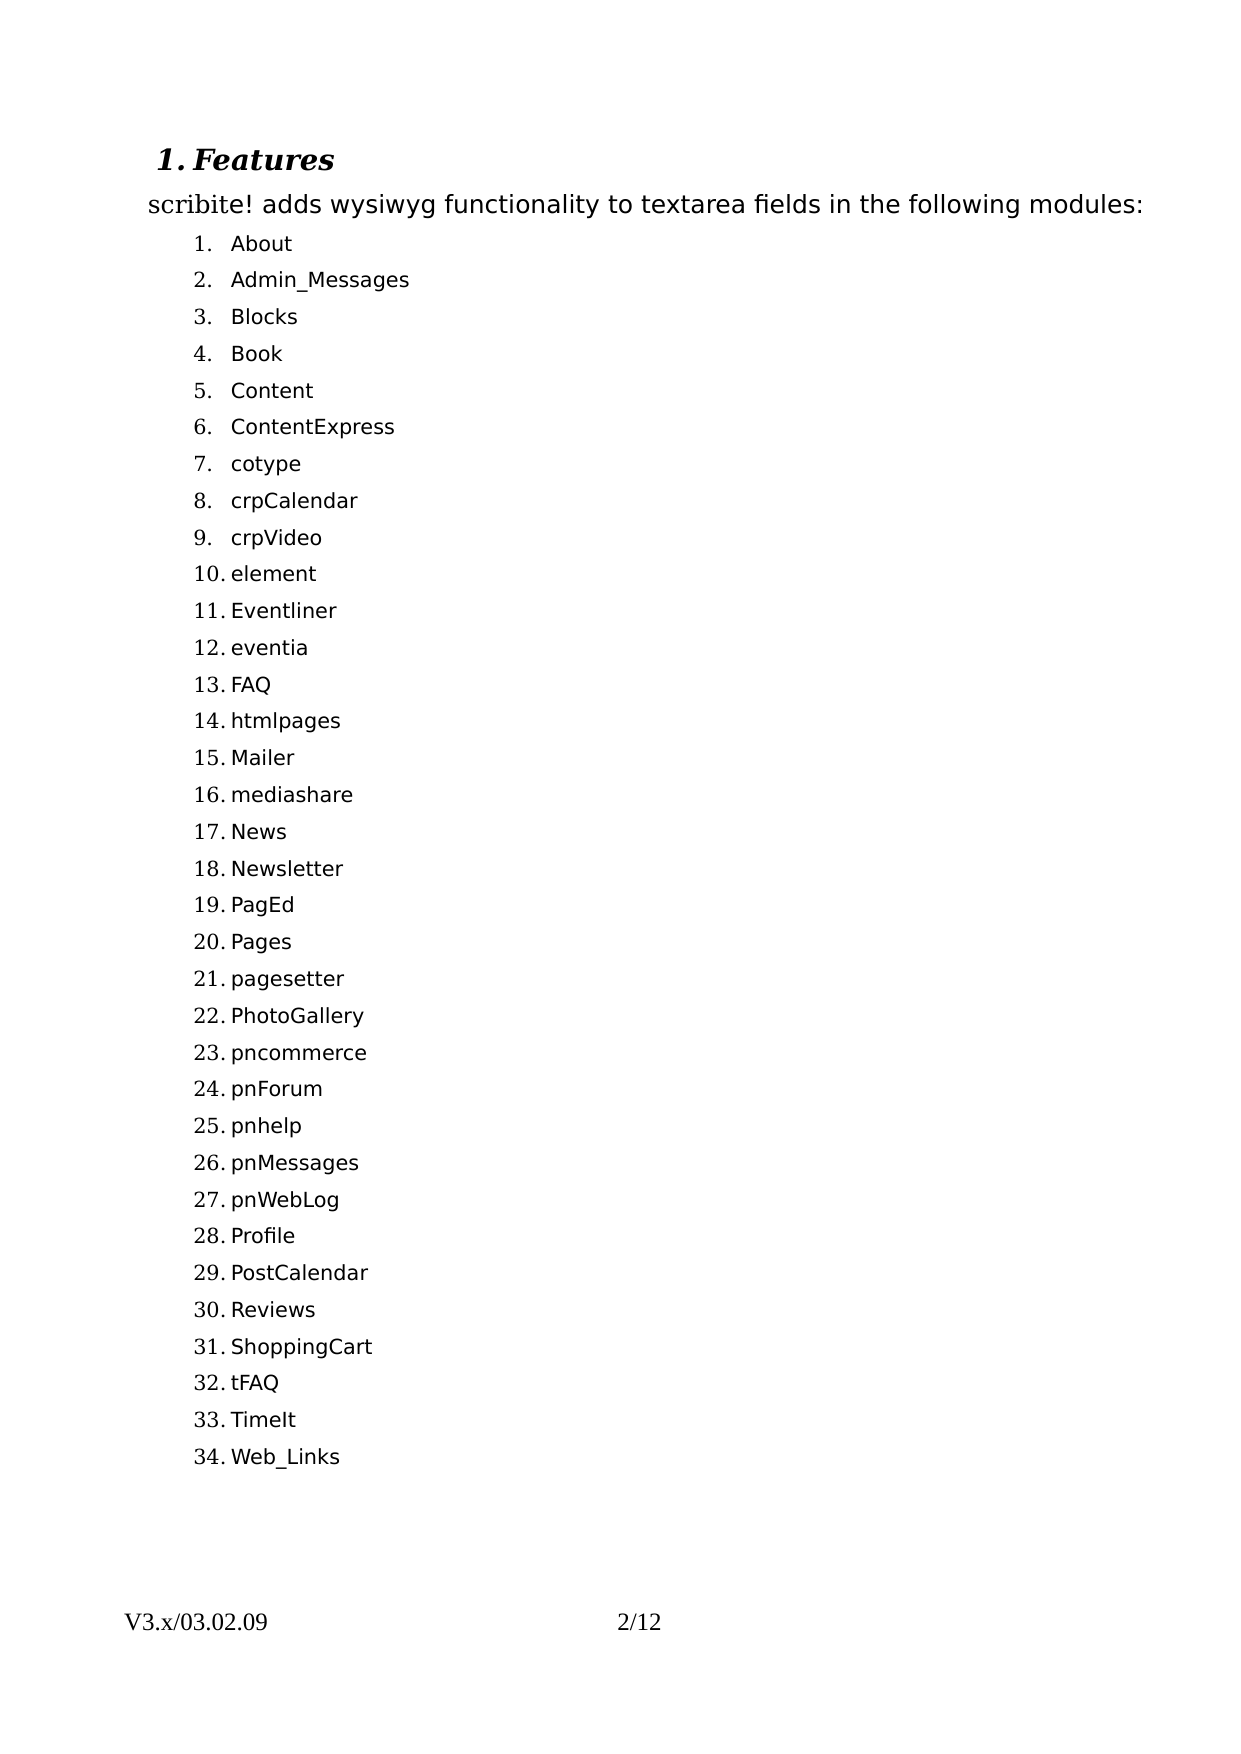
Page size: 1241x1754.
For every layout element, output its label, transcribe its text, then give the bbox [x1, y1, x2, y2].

list TimeIt [193, 1408, 1160, 1432]
list pnhelp [193, 1114, 1160, 1138]
list pnWebLog [193, 1188, 1160, 1212]
list element [193, 562, 1160, 587]
list Newsletter [193, 857, 1160, 881]
list ContentExpress [193, 415, 1160, 440]
list pnForum [193, 1077, 1160, 1102]
list Web_Links [193, 1445, 1160, 1469]
subtitle Features [156, 143, 1160, 177]
list tFAQ [193, 1371, 1160, 1396]
list Content [193, 379, 1160, 403]
list cotype [193, 452, 1160, 476]
list eventia [193, 636, 1160, 660]
list ShoppingCart [193, 1335, 1160, 1359]
list News [193, 820, 1160, 844]
list Mailer [193, 746, 1160, 771]
list Pages [193, 930, 1160, 954]
text scribite! adds wysiwyg functionality to textarea fields in the following modules: [148, 190, 1160, 219]
list Admin_Messages [193, 268, 1160, 293]
list pnMessages [193, 1151, 1160, 1175]
list PhotoGallery [193, 1004, 1160, 1028]
list Reviews [193, 1298, 1160, 1322]
list Book [193, 342, 1160, 366]
list PostCalendar [193, 1261, 1160, 1285]
list Eventliner [193, 599, 1160, 623]
list PagEd [193, 893, 1160, 918]
list About [193, 232, 1160, 256]
list FAQ [193, 673, 1160, 697]
list pagesetter [193, 967, 1160, 991]
list Profile [193, 1224, 1160, 1249]
list htmlpages [193, 709, 1160, 734]
list Blocks [193, 305, 1160, 329]
list pncommerce [193, 1041, 1160, 1065]
list crpCalendar [193, 489, 1160, 513]
list mediashare [193, 783, 1160, 807]
list crpVideo [193, 526, 1160, 550]
